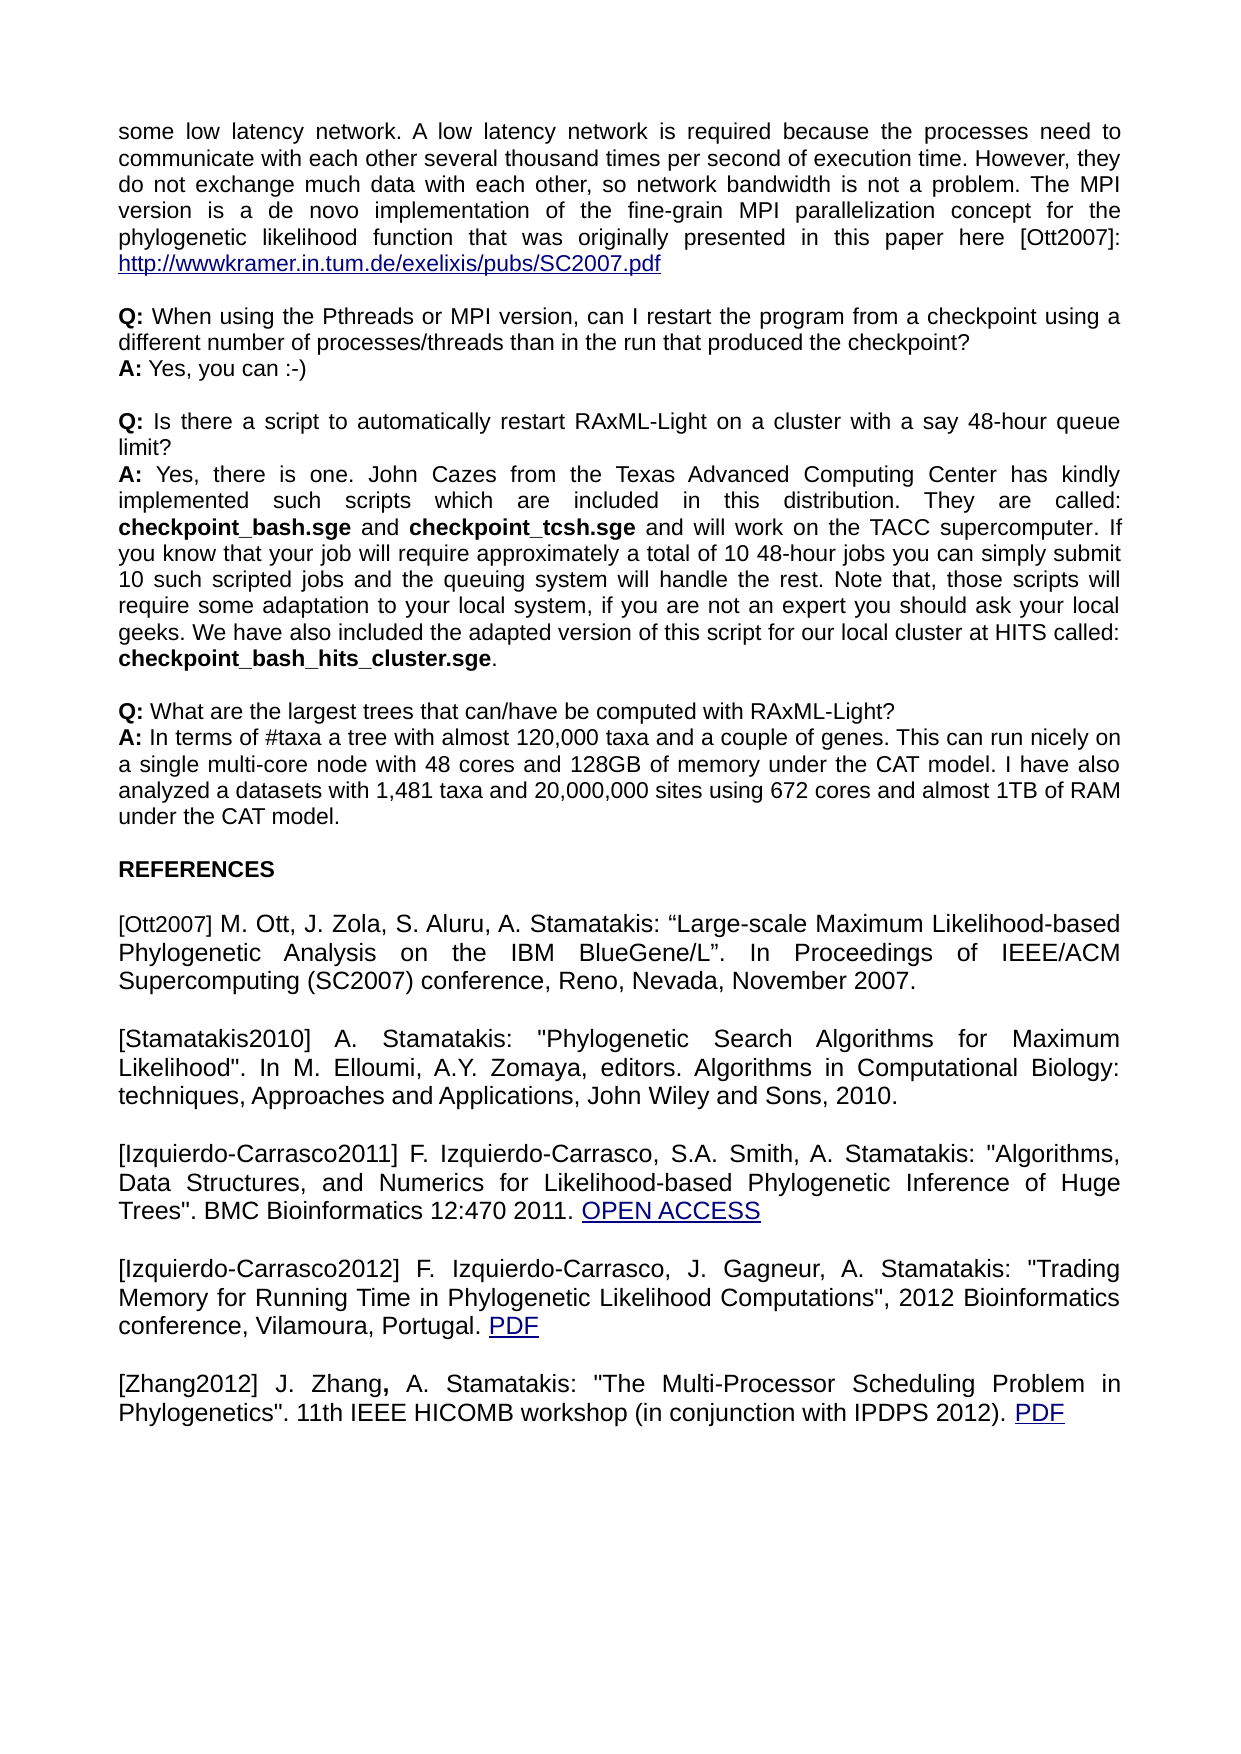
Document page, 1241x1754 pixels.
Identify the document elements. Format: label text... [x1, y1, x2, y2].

text Q: Is there a script to automatically restart RAxML-Light on a cluster with a say 48-hour queue limit? [118, 408, 1122, 461]
text A: Yes, there is one. John Cazes from the Texas Advanced Computing Center has kindly implemented such scripts which are included in this distribution. They are called: checkpoint_bash.sge and checkpoint_tcsh.sge and will work on the TACC supercomputer. If you know that your job will require approximately a total of 10 48-hour jobs you can simply submit 10 such scripted jobs and the queuing system will handle the rest. Note that, those scripts will require some adaptation to your local system, if you are not an expert you should ask your local geeks. We have also included the adapted version of this script for our local cluster at HITS called: checkpoint_bash_hits_cluster.sge. [118, 461, 1122, 672]
text [Izquierdo-Carrasco2011] F. Izquierdo-Carrasco, S.A. Smith, A. Stamatakis: "Algorithms, Data Structures, and Numerics for Likelihood-based Phylogenetic Inference of Huge Trees". BMC Bioinformatics 12:470 2011. OPEN ACCESS [118, 1139, 1122, 1225]
text A: In terms of #taxa a tree with almost 120,000 taxa and a couple of genes. This can run nicely on a single multi-core node with 48 cores and 128GB of memory under the CAT model. I have also analyzed a datasets with 1,481 taxa and 20,000,000 sites using 672 cores and almost 1TB of RAM under the CAT model. [118, 724, 1122, 830]
text [Zhang2012] J. Zhang, A. Stamatakis: "The Multi-Processor Scheduling Problem in Phylogenetics". 11th IEEE HICOMB workshop (in conjunction with IPDPS 2012). PDF [118, 1369, 1122, 1426]
text [Stamatakis2010] A. Stamatakis: "Phylogenetic Search Algorithms for Maximum Likelihood". In M. Elloumi, A.Y. Zomaya, editors. Algorithms in Computational Biology: techniques, Approaches and Applications, John Wiley and Sons, 2010. [118, 1024, 1122, 1110]
text A: Yes, you can :-) [118, 355, 1122, 382]
text Q: What are the largest trees that can/have be computed with RAxML-Light? [118, 698, 1122, 724]
text [Ott2007] M. Ott, J. Zola, S. Aluru, A. Stamatakis: “Large-scale Maximum Likelihood-based Phylogenetic Analysis on the IBM BlueGene/L”. In Proceedings of IEEE/ACM Supercomputing (SC2007) conference, Reno, Nevada, November 2007. [118, 909, 1122, 995]
text Q: When using the Pthreads or MPI version, can I restart the program from a checkpoint using a different number of processes/threads than in the run that produced the checkpoint? [118, 303, 1122, 355]
text REFERENCES [118, 856, 1122, 882]
text some low latency network. A low latency network is required because the processes need to communicate with each other several thousand times per second of execution time. However, they do not exchange much data with each other, so network bandwidth is not a problem. The MPI version is a de novo implementation of the fine-grain MPI parallelization concept for the phylogenetic likelihood function that was originally presented in this paper here [Ott2007]: http://wwwkramer.in.tum.de/exelixis/pubs/SC2007.pdf [118, 118, 1122, 276]
text [Izquierdo-Carrasco2012] F. Izquierdo-Carrasco, J. Gagneur, A. Stamatakis: "Trading Memory for Running Time in Phylogenetic Likelihood Computations", 2012 Bioinformatics conference, Vilamoura, Portugal. PDF [118, 1254, 1122, 1340]
